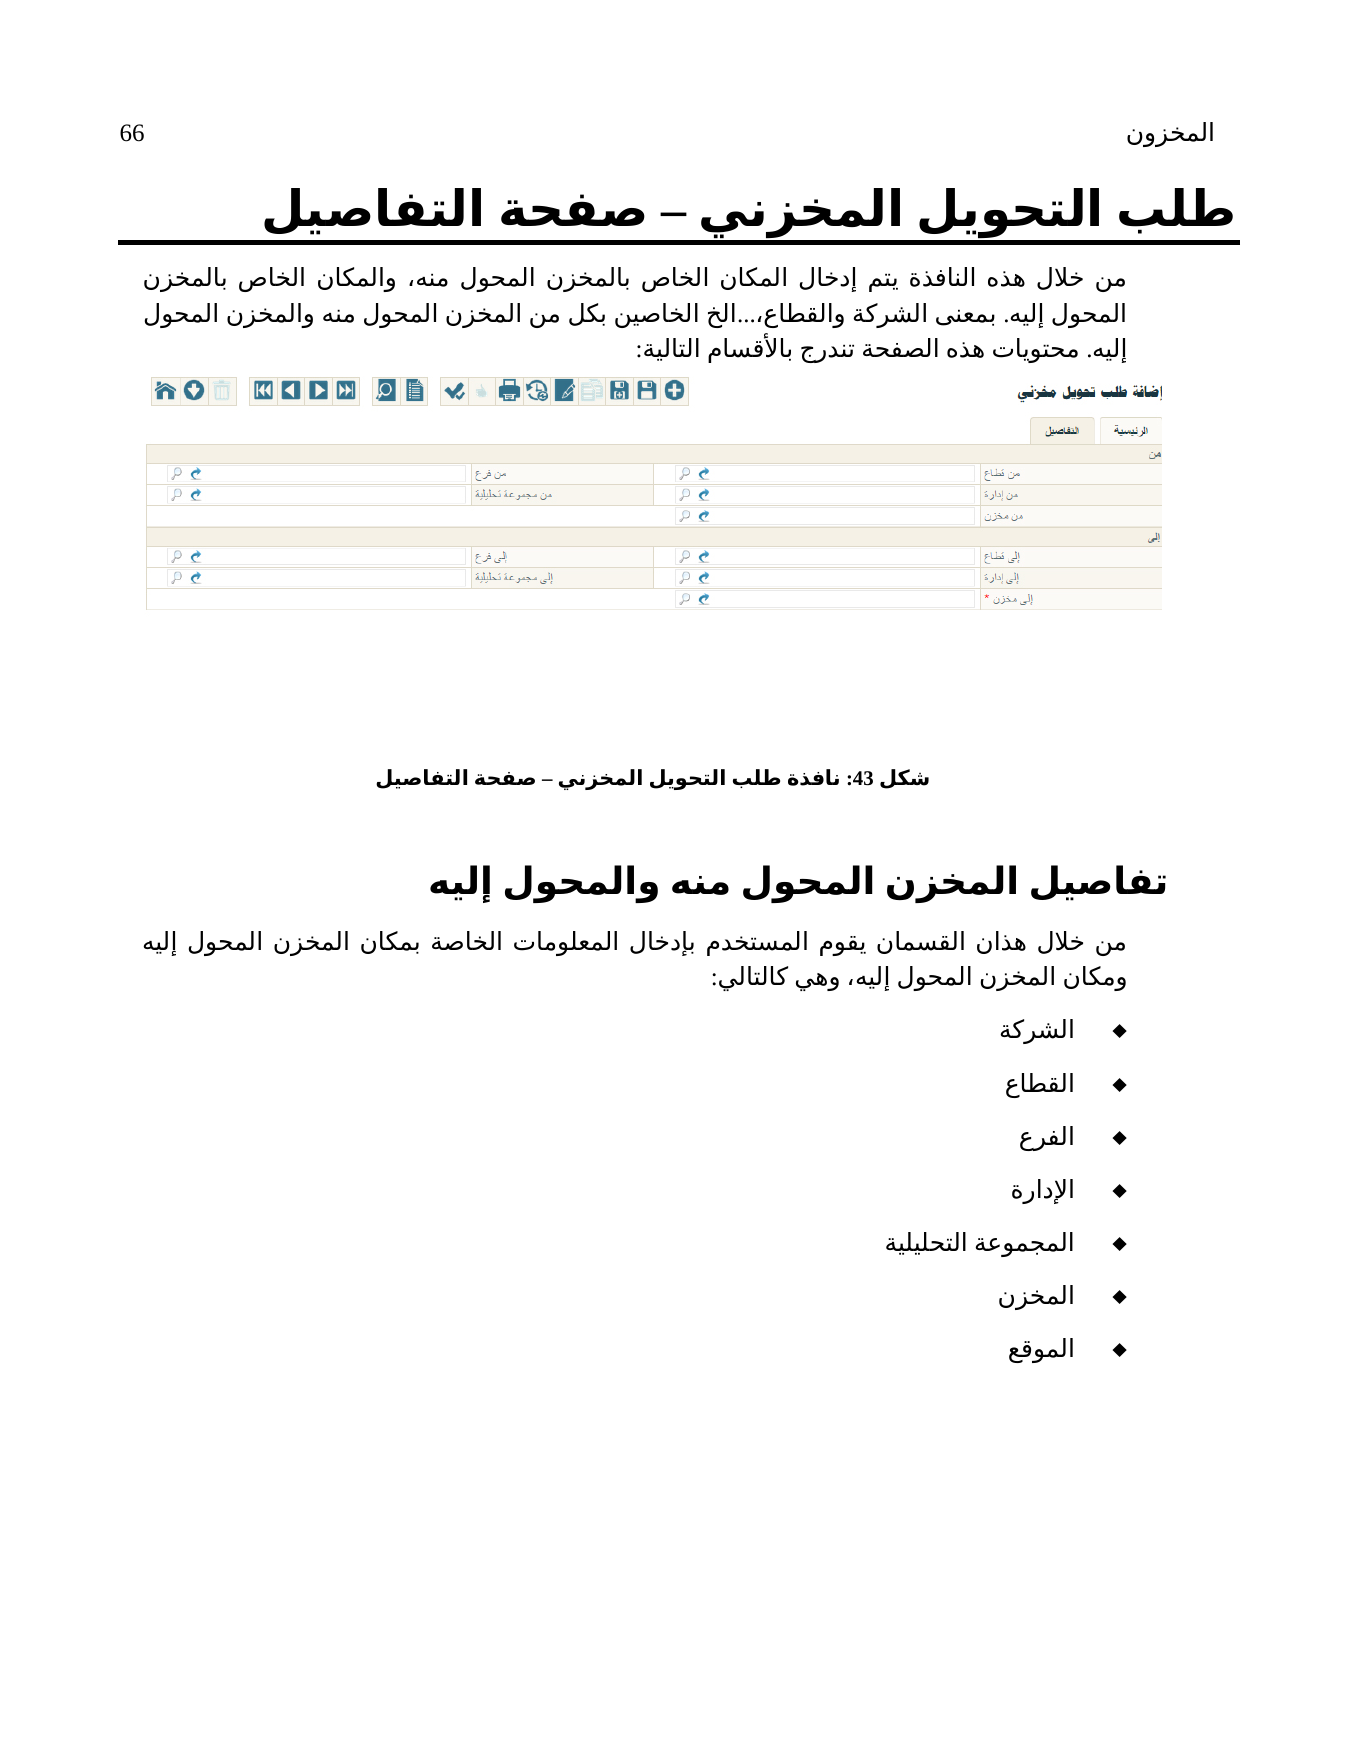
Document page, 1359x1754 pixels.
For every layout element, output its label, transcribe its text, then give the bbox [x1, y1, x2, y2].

list المجموعة التحليلية [118, 1221, 1113, 1257]
text تفاصيل المخزن المحول منه والمحول إليه [142, 859, 1169, 903]
text من خلال هذان القسمان يقوم المستخدم بإدخال المعلومات الخاصة بمكان المخزن المحول إليه ومكان المخزن المحول إليه، وهي كالتالي: [142, 920, 1128, 991]
list القطاع [118, 1062, 1113, 1097]
list الفرع [118, 1115, 1113, 1151]
text طلب التحويل المخزني – صفحة التفاصيل [118, 176, 1240, 240]
text من خلال هذه النافذة يتم إدخال المكان الخاص بالمخزن المحول منه، والمكان الخاص بالمخزن المحول إليه. بمعنى الشركة والقطاع،...الخ الخاصين بكل من المخزن المحول منه والمخزن المحول إليه. محتويات هذه الصفحة تندرج بالأقسام التالية: [142, 257, 1128, 363]
picture [144, 376, 1162, 767]
list الشركة [118, 1009, 1113, 1044]
list المخزن [118, 1274, 1113, 1310]
list الموقع [118, 1328, 1113, 1363]
text شكل 43: نافذة طلب التحويل المخزني – صفحة التفاصيل [132, 767, 1174, 790]
list الإدارة [118, 1168, 1113, 1204]
